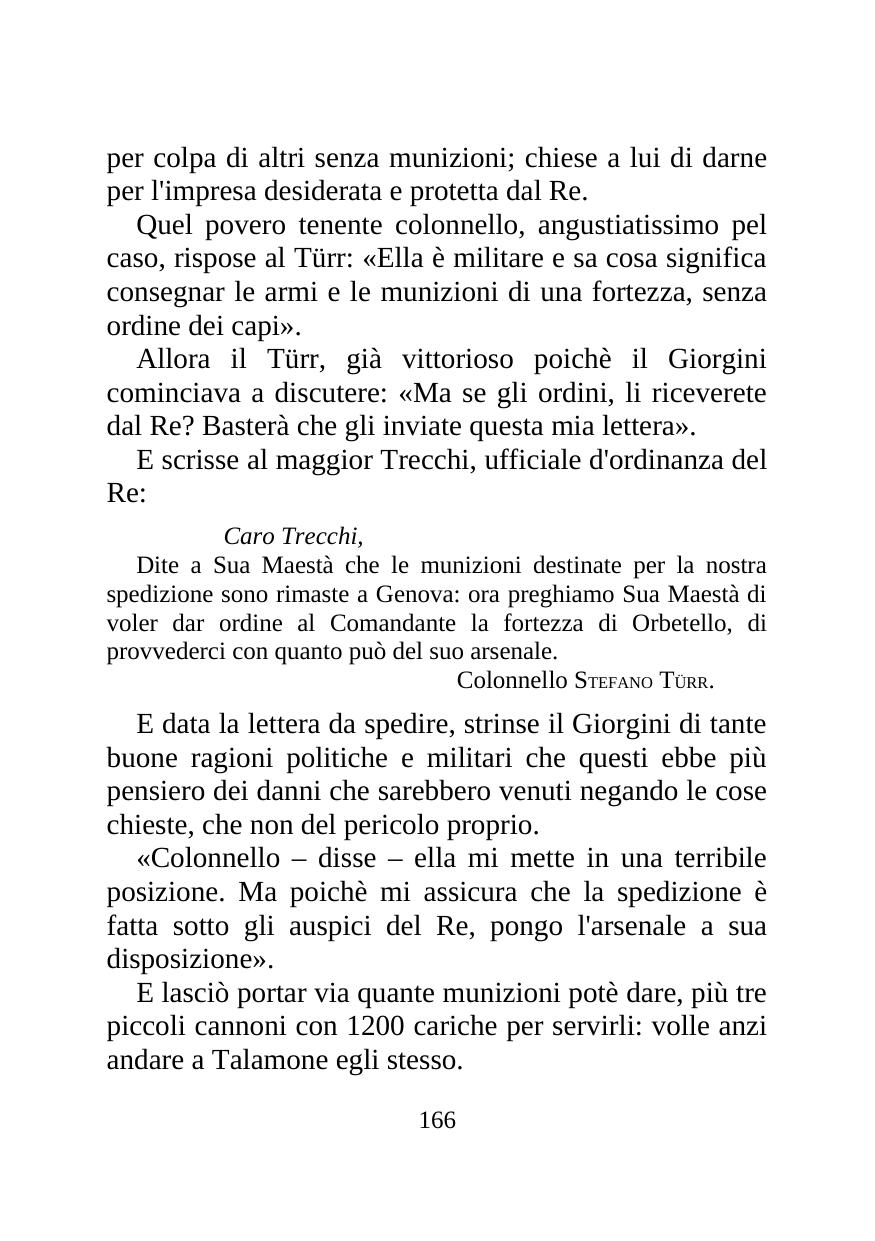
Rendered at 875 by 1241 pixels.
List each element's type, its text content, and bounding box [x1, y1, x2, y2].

text Quel povero tenente colonnello, angustiatissimo pel caso, rispose al Türr: «Ella è militare e sa cosa significa consegnar le armi e le munizioni di una fortezza, senza ordine dei capi». [106, 207, 768, 341]
text Dite a Sua Maestà che le munizioni destinate per la nostra spedizione sono rimaste a Genova: ora preghiamo Sua Maestà di voler dar ordine al Comandante la fortezza di Orbetello, di provvederci con quanto può del suo arsenale. [106, 550, 768, 665]
text E scrisse al maggior Trecchi, ufficiale d'ordinanza del Re: [106, 442, 768, 509]
text per colpa di altri senza munizioni; chiese a lui di darne per l'impresa desiderata e protetta dal Re. [106, 140, 768, 207]
text E lasciò portar via quante munizioni potè dare, più tre piccoli cannoni con 1200 cariche per servirli: volle anzi andare a Talamone egli stesso. [106, 975, 768, 1075]
text Colonnello Stefano Türr. [106, 665, 768, 694]
text «Colonnello – disse – ella mi mette in una terribile posizione. Ma poichè mi assicura che la spedizione è fatta sotto gli auspici del Re, pongo l'arsenale a sua disposizione». [106, 841, 768, 975]
text Allora il Türr, già vittorioso poichè il Giorgini cominciava a discutere: «Ma se gli ordini, li riceverete dal Re? Basterà che gli inviate questa mia lettera». [106, 341, 768, 442]
text Caro Trecchi, [106, 521, 768, 550]
text E data la lettera da spedire, strinse il Giorgini di tante buone ragioni politiche e militari che questi ebbe più pensiero dei danni che sarebbero venuti negando le cose chieste, che non del pericolo proprio. [106, 706, 768, 841]
